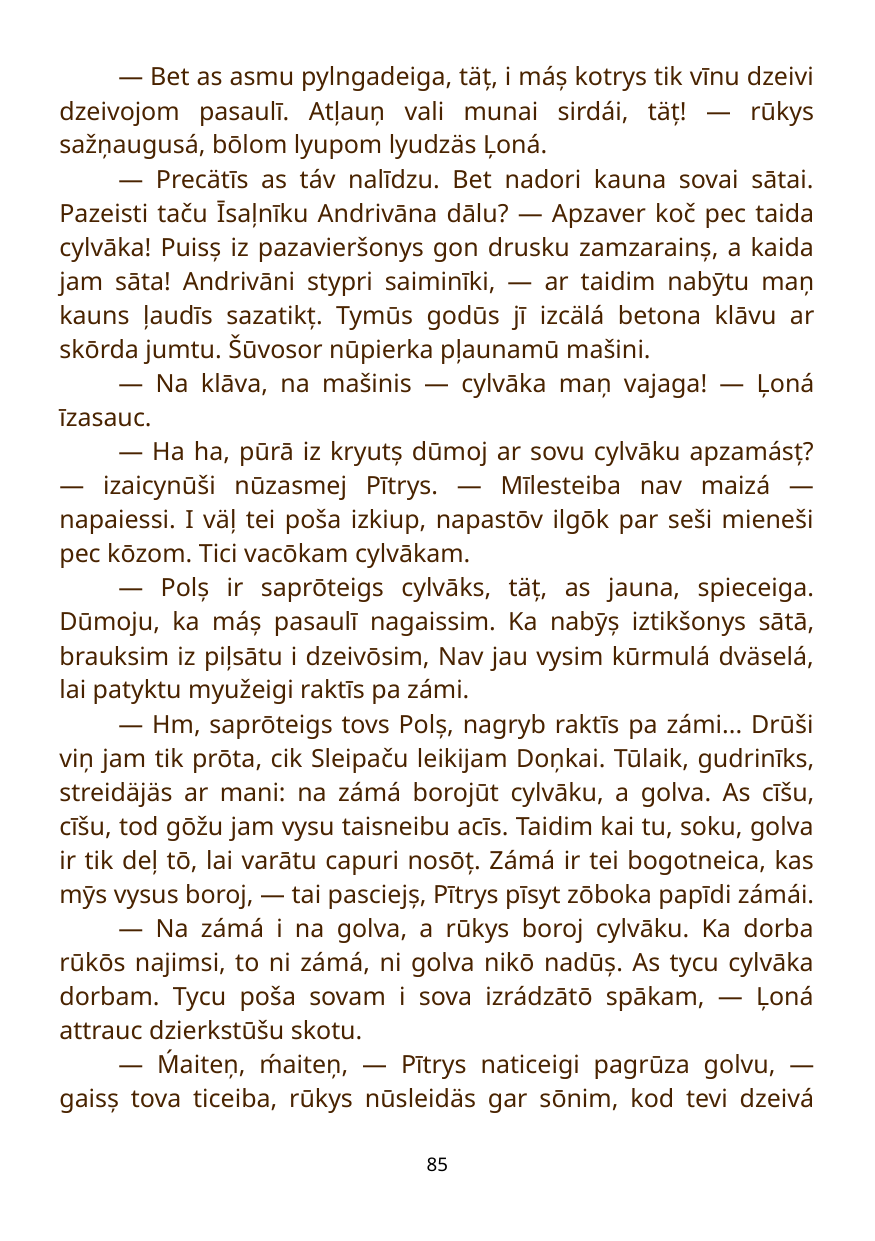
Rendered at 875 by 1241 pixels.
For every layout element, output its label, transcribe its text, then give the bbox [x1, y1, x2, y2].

text — Hm, saprōteigs tovs Polș, nagryb raktīs pa zámi... Drūši viņ jam tik prōta, cik Sleipaču leikijam Doņkai. Tūlaik, gudrinīks, streidäjäs ar mani: na zámá borojūt cylvāku, a golva. As cīšu, cīšu, tod gōžu jam vysu taisneibu acīs. Taidim kai tu, soku, golva ir tik deļ tō, lai varātu capuri nosōț. Zámá ir tei bogotneica, kas mȳs vysus boroj, — tai pasciejș, Pītrys pīsyt zōboka papīdi zámái. [59, 706, 815, 911]
text — Na klāva, na mašinis — cylvāka maņ vajaga! — Ļoná īzasauc. [59, 366, 815, 434]
text — Bet as asmu pylngadeiga, täț, i máș kotrys tik vīnu dzeivi dzeivojom pasaulī. Atļauņ vali munai sirdái, täț! — rūkys sažņaugusá, bōlom lyupom lyudzäs Ļoná. [59, 59, 815, 161]
text — Na zámá i na golva, a rūkys boroj cylvāku. Ka dorba rūkōs najimsi, to ni zámá, ni golva nikō nadūș. As tycu cylvāka dorbam. Tycu poša sovam i sova izrádzātō spākam, — Ļoná attrauc dzierkstūšu skotu. [59, 911, 815, 1047]
text — Ha ha, pūrā iz kryutș dūmoj ar sovu cylvāku apzamásț? — izaicynūši nūzasmej Pītrys. — Mīlesteiba nav maizá — napaiessi. I väļ tei poša izkiup, napastōv ilgōk par seši mieneši pec kōzom. Tici vacōkam cylvākam. [59, 434, 815, 570]
text — Ḿaiteņ, ḿaiteņ, — Pītrys naticeigi pagrūza golvu, — gaisș tova ticeiba, rūkys nūsleidäs gar sōnim, kod tevi dzeivá [59, 1047, 815, 1115]
text — Polș ir saprōteigs cylvāks, täț, as jauna, spieceiga. Dūmoju, ka máș pasaulī nagaissim. Ka nabȳș iztikšonys sātā, brauksim iz piļsātu i dzeivōsim, Nav jau vysim kūrmulá dväselá, lai patyktu myužeigi raktīs pa zámi. [59, 570, 815, 706]
text — Precätīs as táv nalīdzu. Bet nadori kauna sovai sātai. Pazeisti taču Īsaļnīku Andrivāna dālu? — Apzaver koč pec taida cylvāka! Puisș iz pazavieršonys gon drusku zamzarainș, a kaida jam sāta! Andrivāni stypri saiminīki, — ar taidim nabȳtu maņ kauns ļaudīs sazatikț. Tymūs godūs jī izcälá betona klāvu ar skōrda jumtu. Šūvosor nūpierka pļaunamū mašini. [59, 161, 815, 366]
